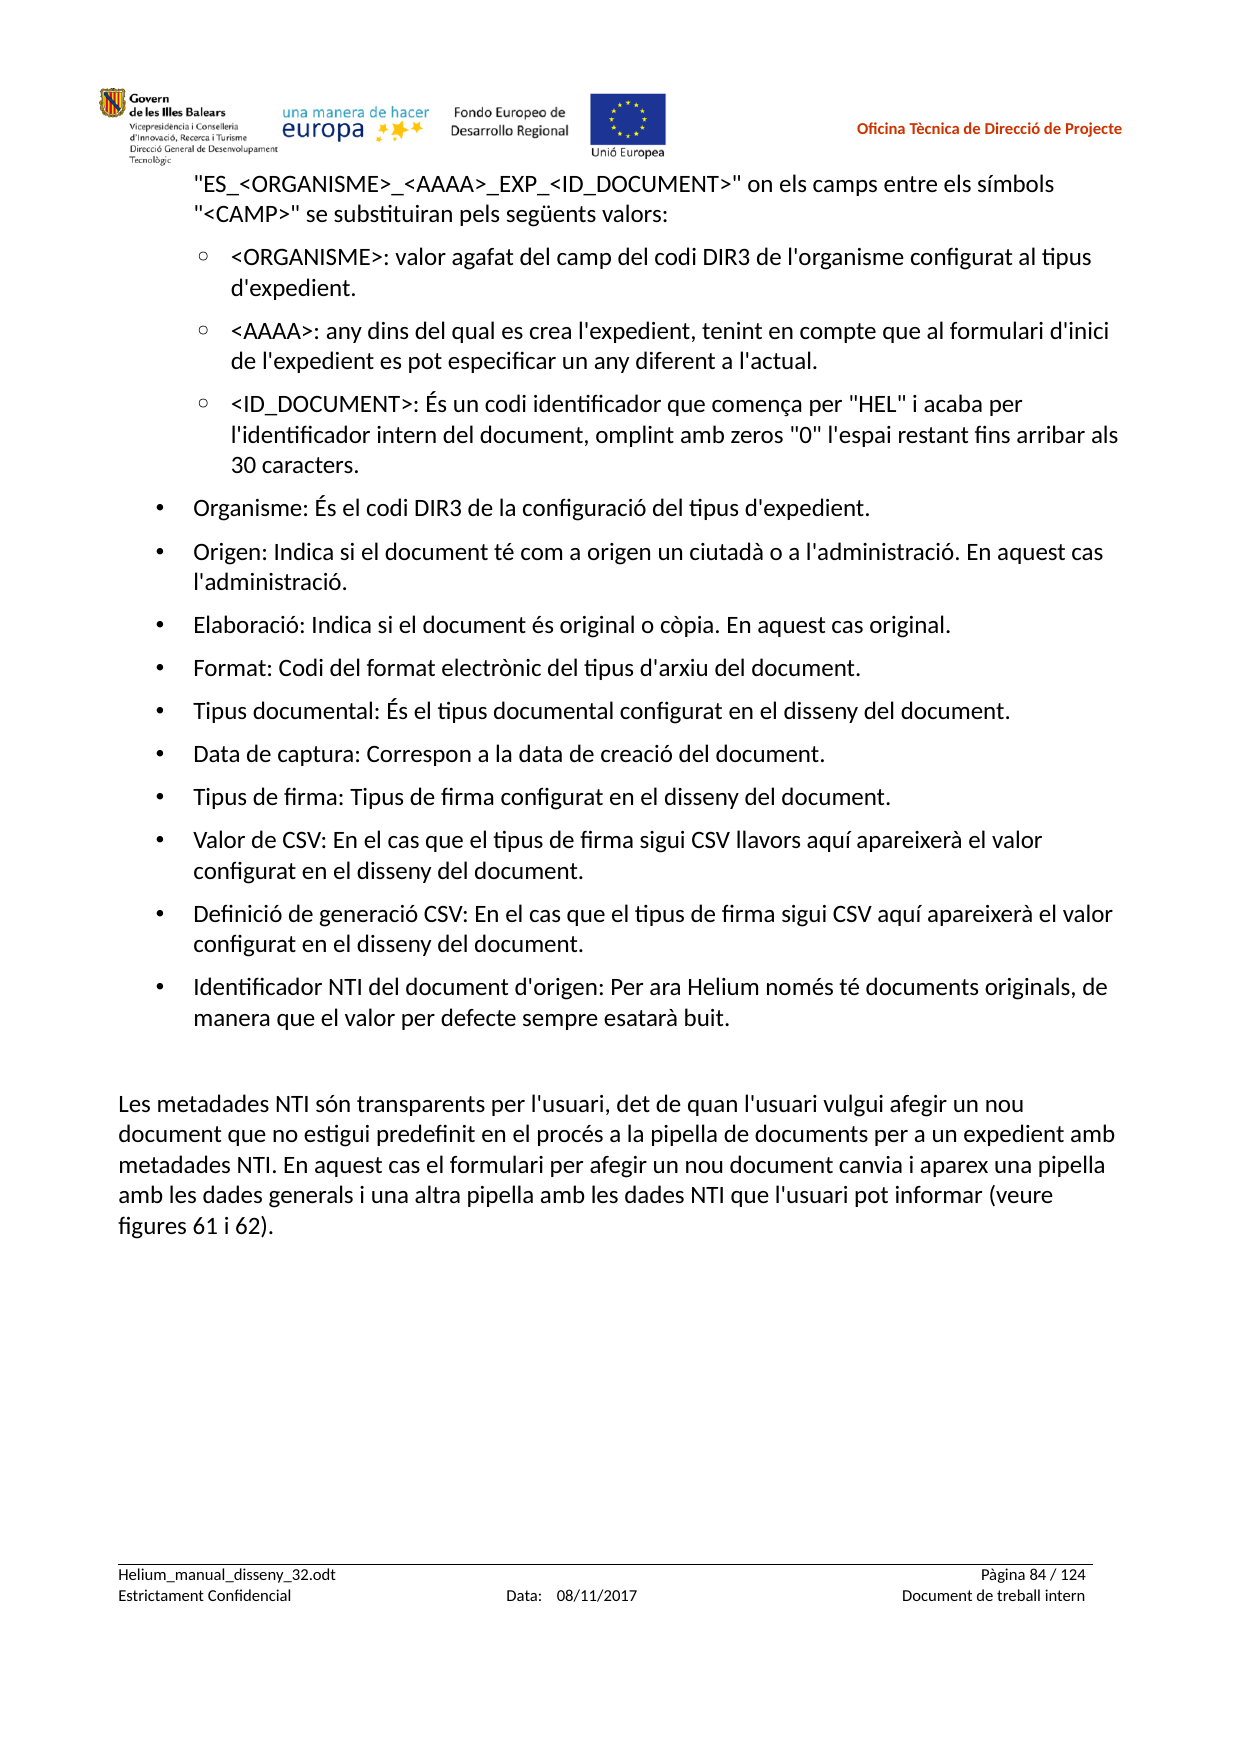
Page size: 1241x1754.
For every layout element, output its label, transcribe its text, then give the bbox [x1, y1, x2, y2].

list "ES_<ORGANISME>_<AAAA>_EXP_<ID_DOCUMENT>" on els camps entre els símbols "<CAMP>" se substituiran pels següents valors: [156, 168, 1122, 229]
text Les metadades NTI són transparents per l'usuari, det de quan l'usuari vulgui afegir un nou document que no estigui predefinit en el procés a la pipella de documents per a un expedient amb metadades NTI. En aquest cas el formulari per afegir un nou document canvia i aparex una pipella amb les dades generals i una altra pipella amb les dades NTI que l'usuari pot informar (veure figures 61 i 62). [118, 1088, 1122, 1241]
list Valor de CSV: En el cas que el tipus de firma sigui CSV llavors aquí apareixerà el valor configurat en el disseny del document. [156, 824, 1122, 885]
list Format: Codi del format electrònic del tipus d'arxiu del document. [156, 652, 1122, 683]
list Elaboració: Indica si el document és original o còpia. En aquest cas original. [156, 609, 1122, 640]
list Identificador NTI del document d'origen: Per ara Helium només té documents originals, de manera que el valor per defecte sempre esatarà buit. [156, 971, 1122, 1032]
list <ORGANISME>: valor agafat del camp del codi DIR3 de l'organisme configurat al tipus d'expedient. [193, 241, 1122, 302]
list Data de captura: Correspon a la data de creació del document. [156, 738, 1122, 769]
list Organisme: És el codi DIR3 de la configuració del tipus d'expedient. [156, 493, 1122, 523]
list <AAAA>: any dins del qual es crea l'expedient, tenint en compte que al formulari d'inici de l'expedient es pot especificar un any diferent a l'actual. [193, 315, 1122, 376]
list Origen: Indica si el document té com a origen un ciutadà o a l'administració. En aquest cas l'administració. [156, 536, 1122, 597]
list Tipus documental: És el tipus documental configurat en el disseny del document. [156, 695, 1122, 726]
picture [99, 87, 668, 166]
list <ID_DOCUMENT>: És un codi identificador que comença per "HEL" i acaba per l'identificador intern del document, omplint amb zeros "0" l'espai restant fins arribar als 30 caracters. [193, 388, 1122, 480]
list Tipus de firma: Tipus de firma configurat en el disseny del document. [156, 781, 1122, 812]
list Definició de generació CSV: En el cas que el tipus de firma sigui CSV aquí apareixerà el valor configurat en el disseny del document. [156, 898, 1122, 959]
